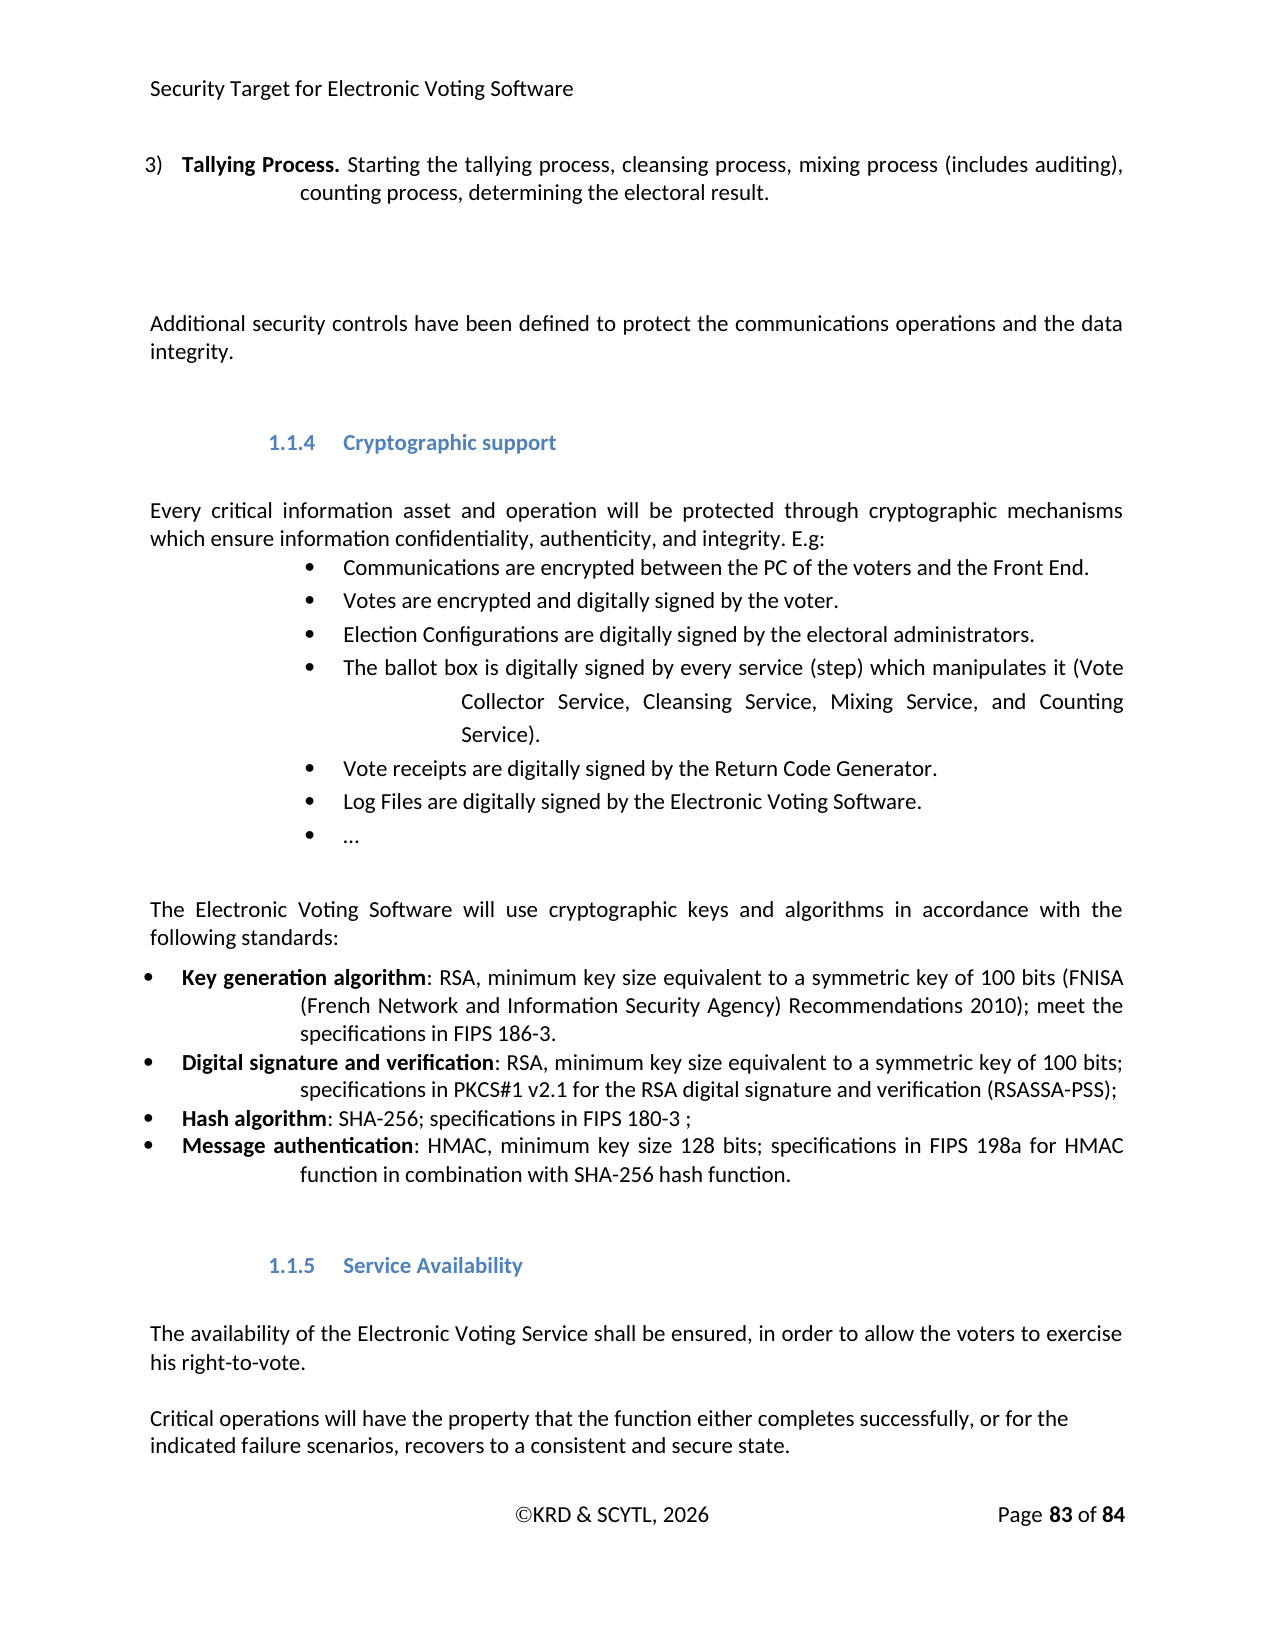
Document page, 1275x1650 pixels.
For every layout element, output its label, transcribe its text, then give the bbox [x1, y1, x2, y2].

list Tallying Process. Starting the tallying process, cleansing process, mixing process (includes auditing), counting process, determining the electoral result. [144, 150, 1125, 206]
text Every critical information asset and operation will be protected through cryptographic mechanisms which ensure information confidentiality, authenticity, and integrity. E.g: [150, 497, 1125, 553]
text Additional security controls have been defined to protect the communications operations and the data integrity. [150, 309, 1125, 365]
list Hash algorithm: SHA-256; specifications in FIPS 180-3 ; [144, 1104, 1125, 1132]
list Election Configurations are digitally signed by the electoral administrators. [306, 620, 1125, 648]
list Votes are encrypted and digitally signed by the voter. [306, 586, 1125, 614]
list … [306, 821, 1125, 849]
text Critical operations will have the property that the function either completes successfully, or for the indicated failure scenarios, recovers to a consistent and secure state. [150, 1404, 1125, 1460]
list Message authentication: HMAC, minimum key size 128 bits; specifications in FIPS 198a for HMAC function in combination with SHA-256 hash function. [144, 1132, 1125, 1188]
list Vote receipts are digitally signed by the Return Code Generator. [306, 754, 1125, 782]
list Log Files are digitally signed by the Electronic Voting Software. [306, 787, 1125, 815]
text The Electronic Voting Software will use cryptographic keys and algorithms in accordance with the following standards: [150, 895, 1125, 951]
text The availability of the Electronic Voting Service shall be ensured, in order to allow the voters to exercise his right-to-vote. [150, 1319, 1125, 1376]
list Cryptographic support [268, 428, 1125, 456]
list Communications are encrypted between the PC of the voters and the Front End. [306, 553, 1125, 581]
list Key generation algorithm: RSA, minimum key size equivalent to a symmetric key of 100 bits (FNISA (French Network and Information Security Agency) Recommendations 2010); meet the specifications in FIPS 186-3. [144, 963, 1125, 1048]
list The ballot box is digitally signed by every service (step) which manipulates it (Vote Collector Service, Cleansing Service, Mixing Service, and Counting Service). [306, 653, 1125, 748]
list Service Availability [268, 1251, 1125, 1279]
list Digital signature and verification: RSA, minimum key size equivalent to a symmetric key of 100 bits; specifications in PKCS#1 v2.1 for the RSA digital signature and verification (RSASSA-PSS); [144, 1048, 1125, 1104]
